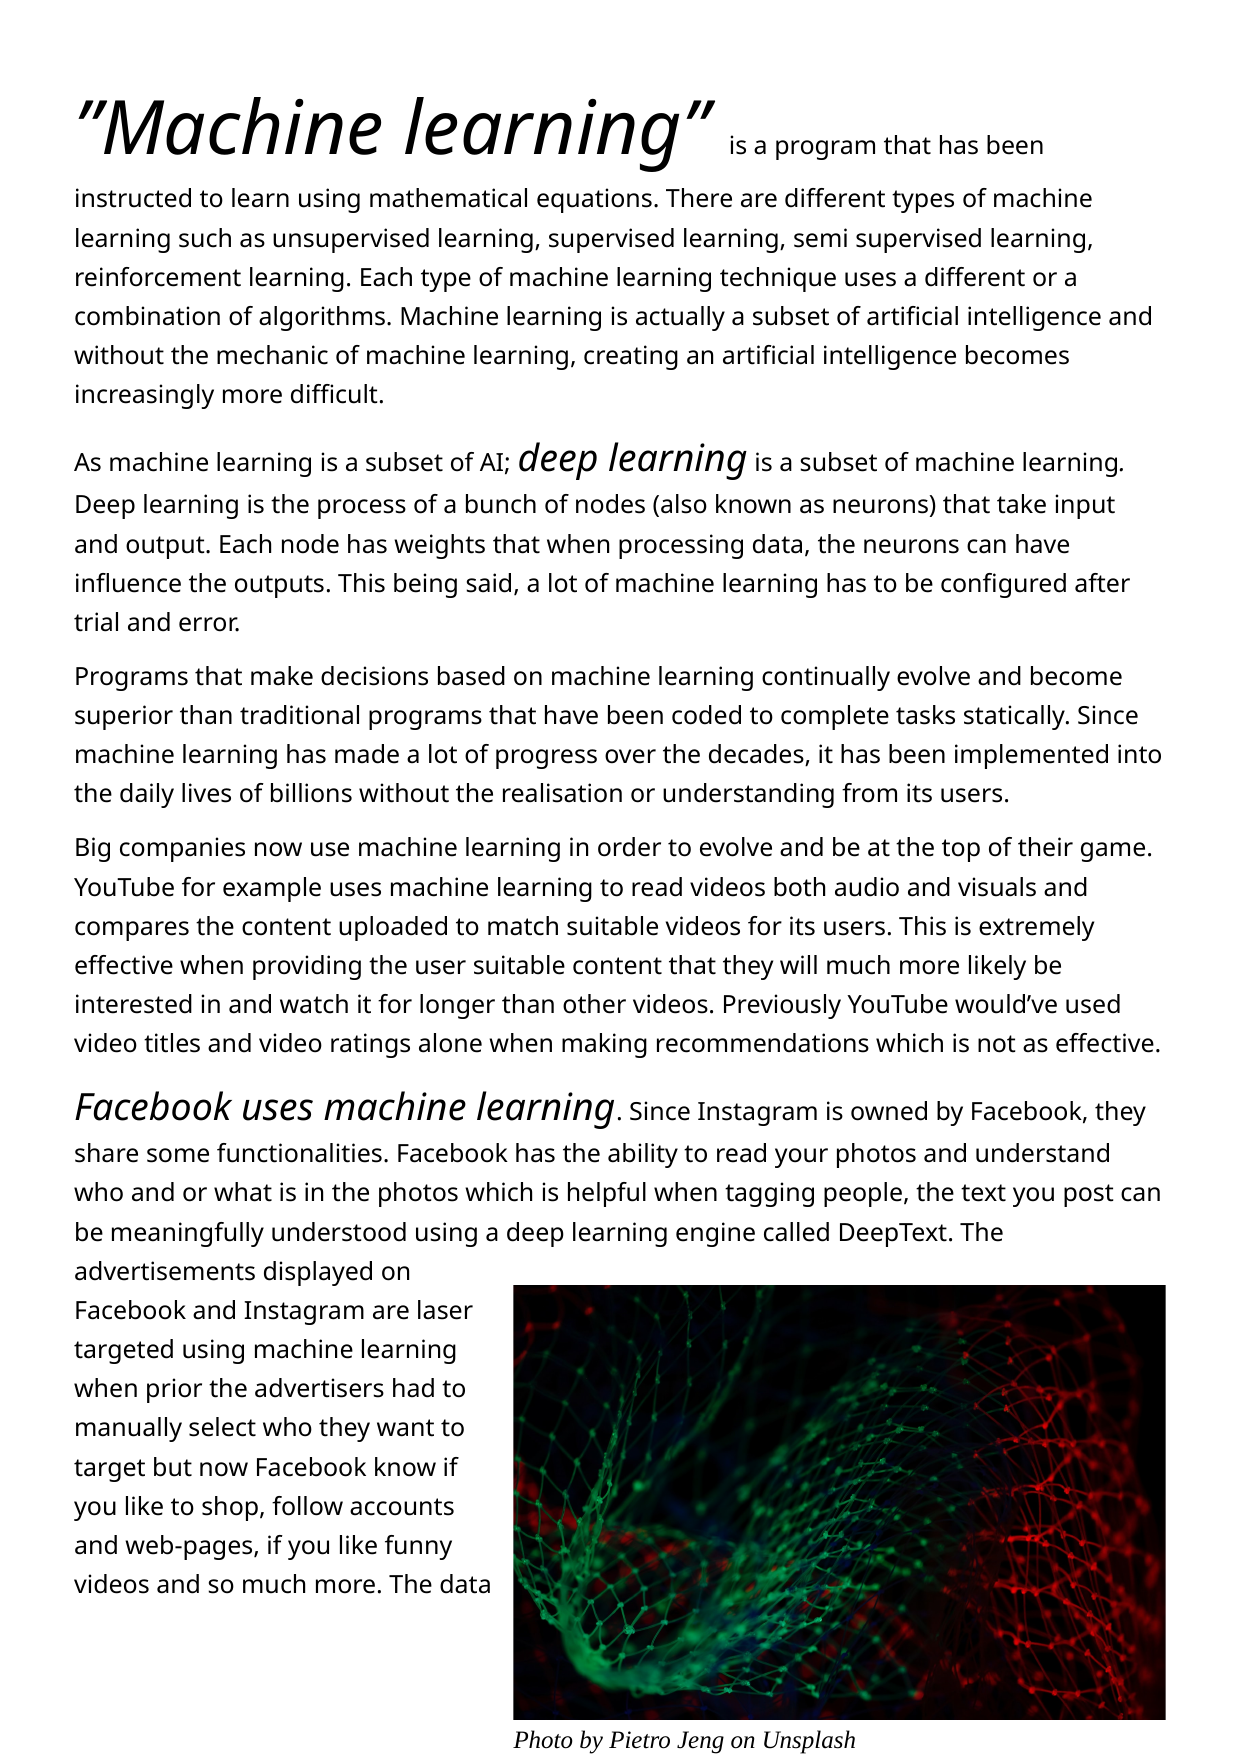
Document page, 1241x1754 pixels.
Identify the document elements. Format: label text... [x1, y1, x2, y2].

text [513, 1278, 1166, 1285]
text Photo by Pietro Jeng on Unsplash [513, 1720, 1166, 1754]
picture [513, 1285, 1166, 1720]
text Facebook uses machine learning. Since Instagram is owned by Facebook, they share some functionalities. Facebook has the ability to read your photos and understand who and or what is in the photos which is helpful when tagging people, the text you post can be meaningfully understood using a deep learning engine called DeepText. The advertisements displayed on Facebook and Instagram are laser targeted using machine learning when prior the advertisers had to manually select who they want to target but now Facebook know if you like to shop, follow accounts and web-pages, if you like funny videos and so much more. The data [74, 1080, 1166, 1285]
text Big companies now use machine learning in order to evolve and be at the top of their game. YouTube for example uses machine learning to read videos both audio and visuals and compares the content uploaded to match suitable videos for its users. This is extremely effective when providing the user suitable content that they will much more likely be interested in and watch it for longer than other videos. Previously YouTube would’ve used video titles and video ratings alone when making recommendations which is not as effective. [74, 830, 1166, 1060]
text As machine learning is a subset of AI; deep learning is a subset of machine learning. Deep learning is the process of a bunch of nodes (also known as neurons) that take input and output. Each node has weights that when processing data, the neurons can have influence the outputs. This being said, a lot of machine learning has to be configured after trial and error. [74, 431, 1166, 639]
text ”Machine learning” is a program that has been instructed to learn using mathematical equations. There are different types of machine learning such as unsupervised learning, supervised learning, semi supervised learning, reinforcement learning. Each type of machine learning technique uses a different or a combination of algorithms. Machine learning is actually a subset of artificial intelligence and without the mechanic of machine learning, creating an artificial intelligence becomes increasingly more difficult. [74, 74, 1166, 411]
text Programs that make decisions based on machine learning continually evolve and become superior than traditional programs that have been coded to complete tasks statically. Since machine learning has made a lot of progress over the decades, it has been implemented into the daily lives of billions without the realisation or understanding from its users. [74, 658, 1166, 810]
